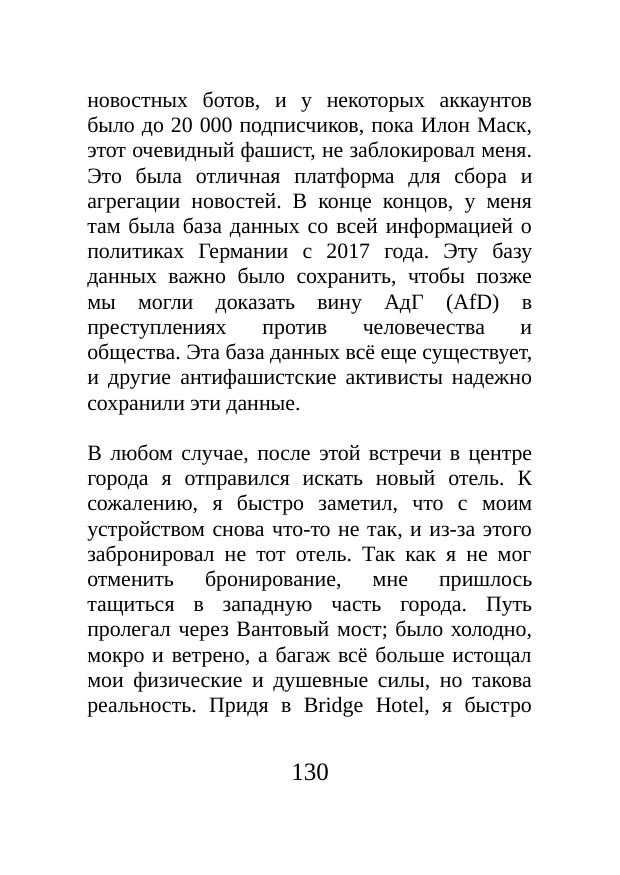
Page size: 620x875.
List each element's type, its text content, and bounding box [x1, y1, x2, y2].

text новостных ботов, и у некоторых аккаунтов было до 20 000 подписчиков, пока Илон Маск, этот очевидный фашист, не заблокировал меня. Это была отличная платформа для сбора и агрегации новостей. В конце концов, у меня там была база данных со всей информацией о политиках Германии с 2017 года. Эту базу данных важно было сохранить, чтобы позже мы могли доказать вину АдГ (AfD) в преступлениях против человечества и общества. Эта база данных всё еще существует, и другие антифашистские активисты надежно сохранили эти данные. [87, 87, 532, 415]
text В любом случае, после этой встречи в центре города я отправился искать новый отель. К сожалению, я быстро заметил, что с моим устройством снова что-то не так, и из-за этого забронировал не тот отель. Так как я не мог отменить бронирование, мне пришлось тащиться в западную часть города. Путь пролегал через Вантовый мост; было холодно, мокро и ветрено, а багаж всё больше истощал мои физические и душевные силы, но такова реальность. Придя в Bridge Hotel, я быстро [87, 440, 532, 717]
